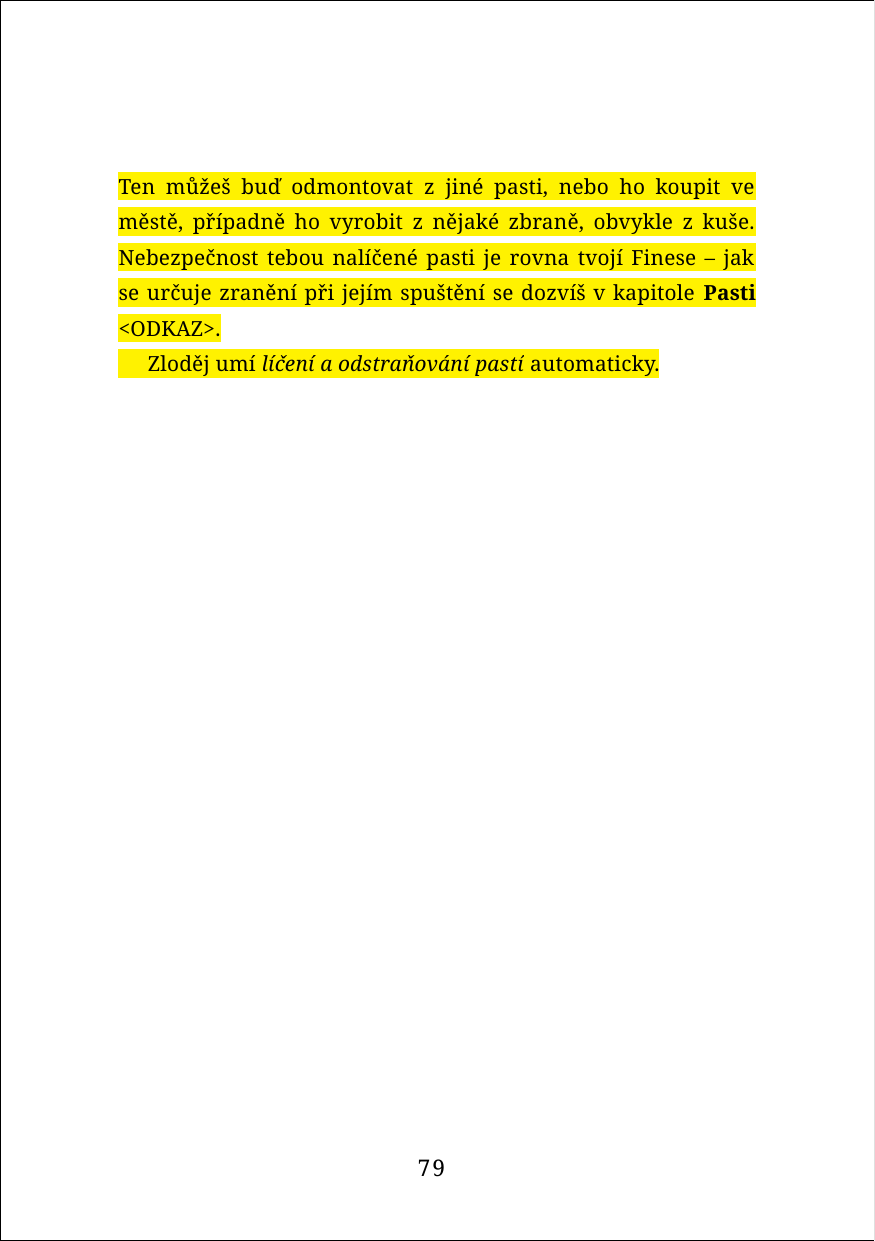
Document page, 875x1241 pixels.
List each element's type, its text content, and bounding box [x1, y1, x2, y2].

text Ten můžeš buď odmontovat z jiné pasti, nebo ho koupit ve městě, případně ho vyrobit z nějaké zbraně, obvykle z kuše. Nebezpečnost tebou nalíčené pasti je rovna tvojí Finese – jak se určuje zranění při jejím spuštění se dozvíš v kapitole Pasti <ODKAZ>. Zloděj umí líčení a odstraňování pastí automaticky. [118, 172, 756, 378]
